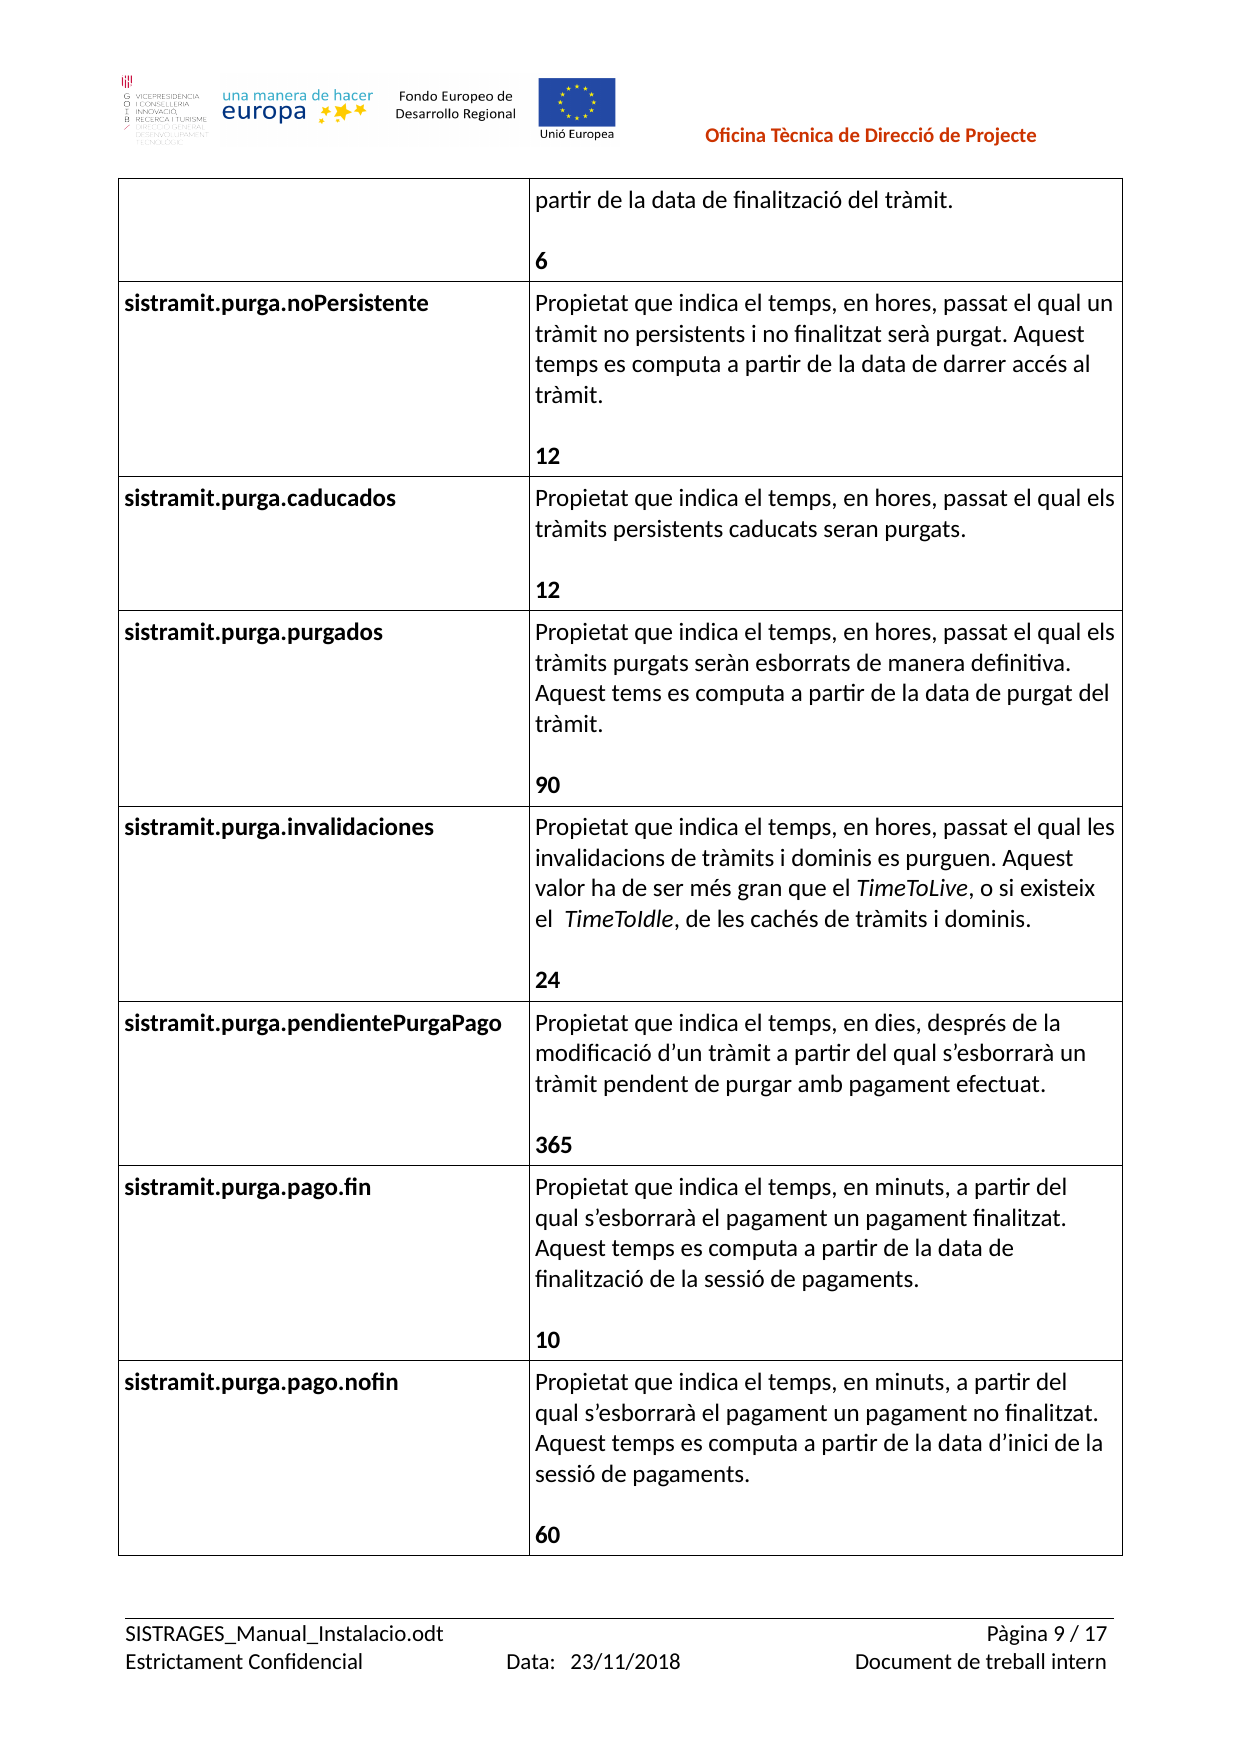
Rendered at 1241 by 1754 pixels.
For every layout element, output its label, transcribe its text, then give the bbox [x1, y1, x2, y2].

table_cell Propietat que indica el temps, en hores, passat el qual els tràmits purgats seràn esborrats de manera definitiva. Aquest tems es computa a partir de la data de purgat del tràmit. 90 [530, 611, 1122, 806]
table_cell sistramit.purga.pendientePurgaPago [119, 1002, 529, 1165]
table_cell Propietat que indica el temps, en dies, després de la modificació d’un tràmit a partir del qual s’esborrarà un tràmit pendent de purgar amb pagament efectuat. 365 [530, 1002, 1122, 1165]
table_cell [119, 179, 529, 281]
table_cell Propietat que indica el temps, en hores, passat el qual les invalidacions de tràmits i dominis es purguen. Aquest valor ha de ser més gran que el TimeToLive, o si existeix el TimeToIdle, de les cachés de tràmits i dominis. 24 [530, 807, 1122, 1001]
picture [118, 73, 213, 147]
table_cell Propietat que indica el temps, en hores, passat el qual un tràmit no persistents i no finalitzat serà purgat. Aquest temps es computa a partir de la data de darrer accés al tràmit. 12 [530, 282, 1122, 476]
table_cell Propietat que indica el temps, en hores, passat el qual els tràmits persistents caducats seran purgats. 12 [530, 477, 1122, 610]
table_cell sistramit.purga.pago.fin [119, 1166, 529, 1360]
table_cell Propietat que indica el temps, en minuts, a partir del qual s’esborrarà el pagament un pagament no finalitzat. Aquest temps es computa a partir de la data d’inici de la sessió de pagaments. 60 [530, 1361, 1122, 1555]
table_cell Propietat que indica el temps, en minuts, a partir del qual s’esborrarà el pagament un pagament finalitzat. Aquest temps es computa a partir de la data de finalització de la sessió de pagaments. 10 [530, 1166, 1122, 1360]
table_cell sistramit.purga.noPersistente [119, 282, 529, 476]
table_cell partir de la data de finalització del tràmit. 6 [530, 179, 1122, 281]
table_cell sistramit.purga.caducados [119, 477, 529, 610]
table_cell sistramit.purga.purgados [119, 611, 529, 806]
table_cell sistramit.purga.pago.nofin [119, 1361, 529, 1555]
table_cell sistramit.purga.invalidaciones [119, 807, 529, 1001]
picture [219, 73, 621, 147]
